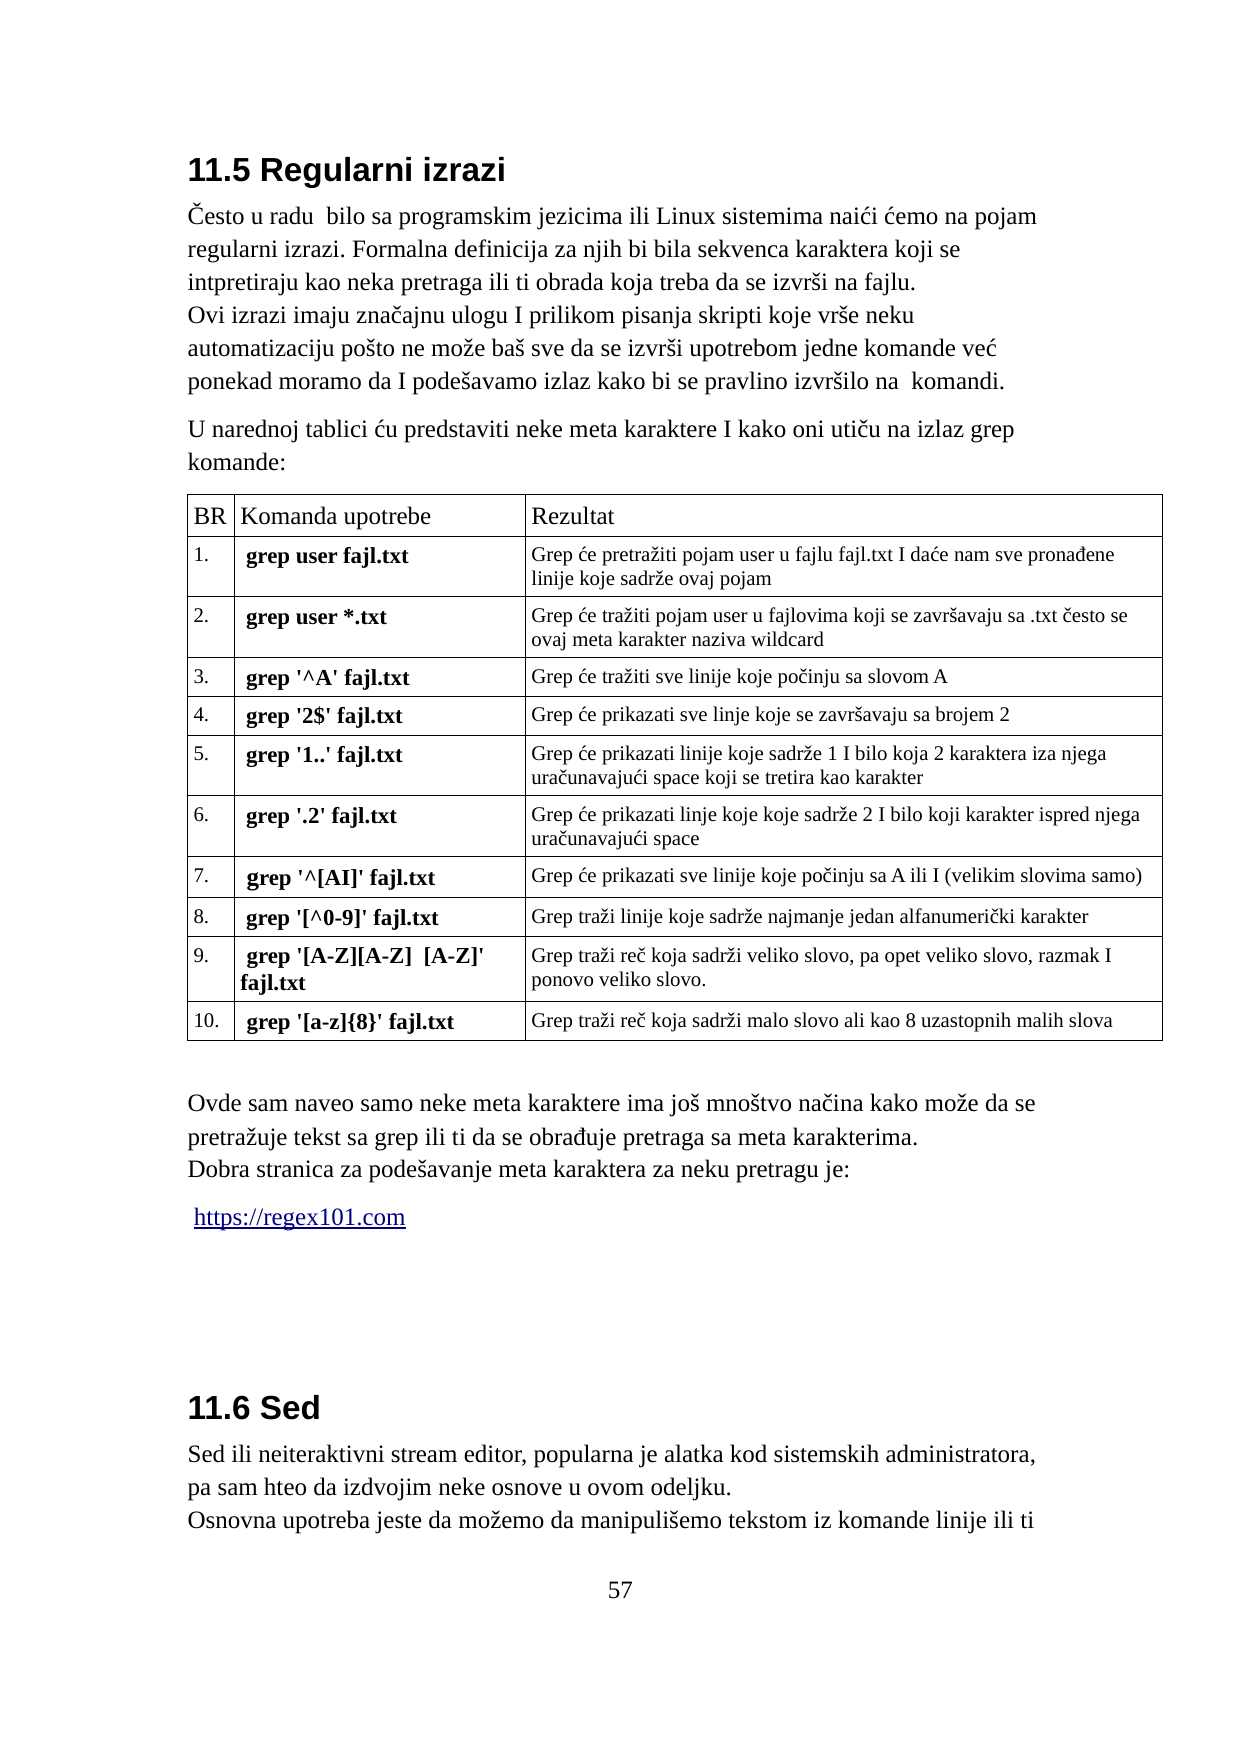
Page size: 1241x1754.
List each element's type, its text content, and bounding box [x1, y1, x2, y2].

text U narednoj tablici ću predstaviti neke meta karaktere I kako oni utiču na izlaz grep komande: [187, 414, 1053, 475]
table_cell grep user fajl.txt [235, 537, 525, 596]
table_header Komanda upotrebe [235, 495, 525, 536]
table_cell Grep traži linije koje sadrže najmanje jedan alfanumerički karakter [526, 898, 1162, 936]
table_cell Grep traži reč koja sadrži veliko slovo, pa opet veliko slovo, razmak I ponovo veliko slovo. [526, 937, 1162, 1001]
table_cell 8. [188, 898, 234, 936]
table_cell grep user *.txt [235, 597, 525, 657]
table_cell 10. [188, 1002, 234, 1040]
table_cell grep '[A-Z][A-Z] [A-Z]' fajl.txt [235, 937, 525, 1001]
text Često u radu bilo sa programskim jezicima ili Linux sistemima naići ćemo na pojam regularni izrazi. Formalna definicija za njih bi bila sekvenca karaktera koji se intpretiraju kao neka pretraga ili ti obrada koja treba da se izvrši na fajlu. Ovi izrazi imaju značajnu ulogu I prilikom pisanja skripti koje vrše neku automatizaciju pošto ne može baš sve da se izvrši upotrebom jedne komande već ponekad moramo da I podešavamo izlaz kako bi se pravlino izvršilo na komandi. [187, 201, 1053, 395]
table_cell 2. [188, 597, 234, 657]
text Ovde sam naveo samo neke meta karaktere ima još mnoštvo načina kako može da se pretražuje tekst sa grep ili ti da se obrađuje pretraga sa meta karakterima. Dobra stranica za podešavanje meta karaktera za neku pretragu je: [187, 1088, 1053, 1183]
table_cell Grep će prikazati sve linje koje se završavaju sa brojem 2 [526, 697, 1162, 734]
text https://regex101.com [187, 1202, 1053, 1363]
table_cell 1. [188, 537, 234, 596]
table_cell Grep će tražiti sve linije koje počinju sa slovom A [526, 658, 1162, 696]
table_cell Grep će prikazati linje koje koje sadrže 2 I bilo koji karakter ispred njega uračunavajući space [526, 796, 1162, 856]
table_cell grep '[a-z]{8}' fajl.txt [235, 1002, 525, 1040]
table_cell grep '.2' fajl.txt [235, 796, 525, 856]
table_header BR [188, 495, 234, 536]
table_cell 9. [188, 937, 234, 1001]
table_cell grep '^A' fajl.txt [235, 658, 525, 696]
table_cell grep '1..' fajl.txt [235, 736, 525, 795]
text Sed ili neiteraktivni stream editor, popularna je alatka kod sistemskih administratora, pa sam hteo da izdvojim neke osnove u ovom odeljku. Osnovna upotreba jeste da možemo da manipulišemo tekstom iz komande linije ili ti [187, 1439, 1053, 1534]
table_cell Grep će pretražiti pojam user u fajlu fajl.txt I daće nam sve pronađene linije koje sadrže ovaj pojam [526, 537, 1162, 596]
table_cell 4. [188, 697, 234, 734]
table_cell grep '2$' fajl.txt [235, 697, 525, 734]
subtitle 11.5 Regularni izrazi [187, 150, 1053, 188]
table_cell grep '^[AI]' fajl.txt [235, 857, 525, 897]
table_header Rezultat [526, 495, 1162, 536]
table_cell grep '[^0-9]' fajl.txt [235, 898, 525, 936]
table_cell 5. [188, 736, 234, 795]
table_cell Grep traži reč koja sadrži malo slovo ali kao 8 uzastopnih malih slova [526, 1002, 1162, 1040]
table_cell 7. [188, 857, 234, 897]
table_cell Grep će prikazati sve linije koje počinju sa A ili I (velikim slovima samo) [526, 857, 1162, 897]
table_cell Grep će tražiti pojam user u fajlovima koji se završavaju sa .txt često se ovaj meta karakter naziva wildcard [526, 597, 1162, 657]
table_cell 6. [188, 796, 234, 856]
table_cell 3. [188, 658, 234, 696]
table_cell Grep će prikazati linije koje sadrže 1 I bilo koja 2 karaktera iza njega uračunavajući space koji se tretira kao karakter [526, 736, 1162, 795]
subtitle 11.6 Sed [187, 1388, 1053, 1427]
